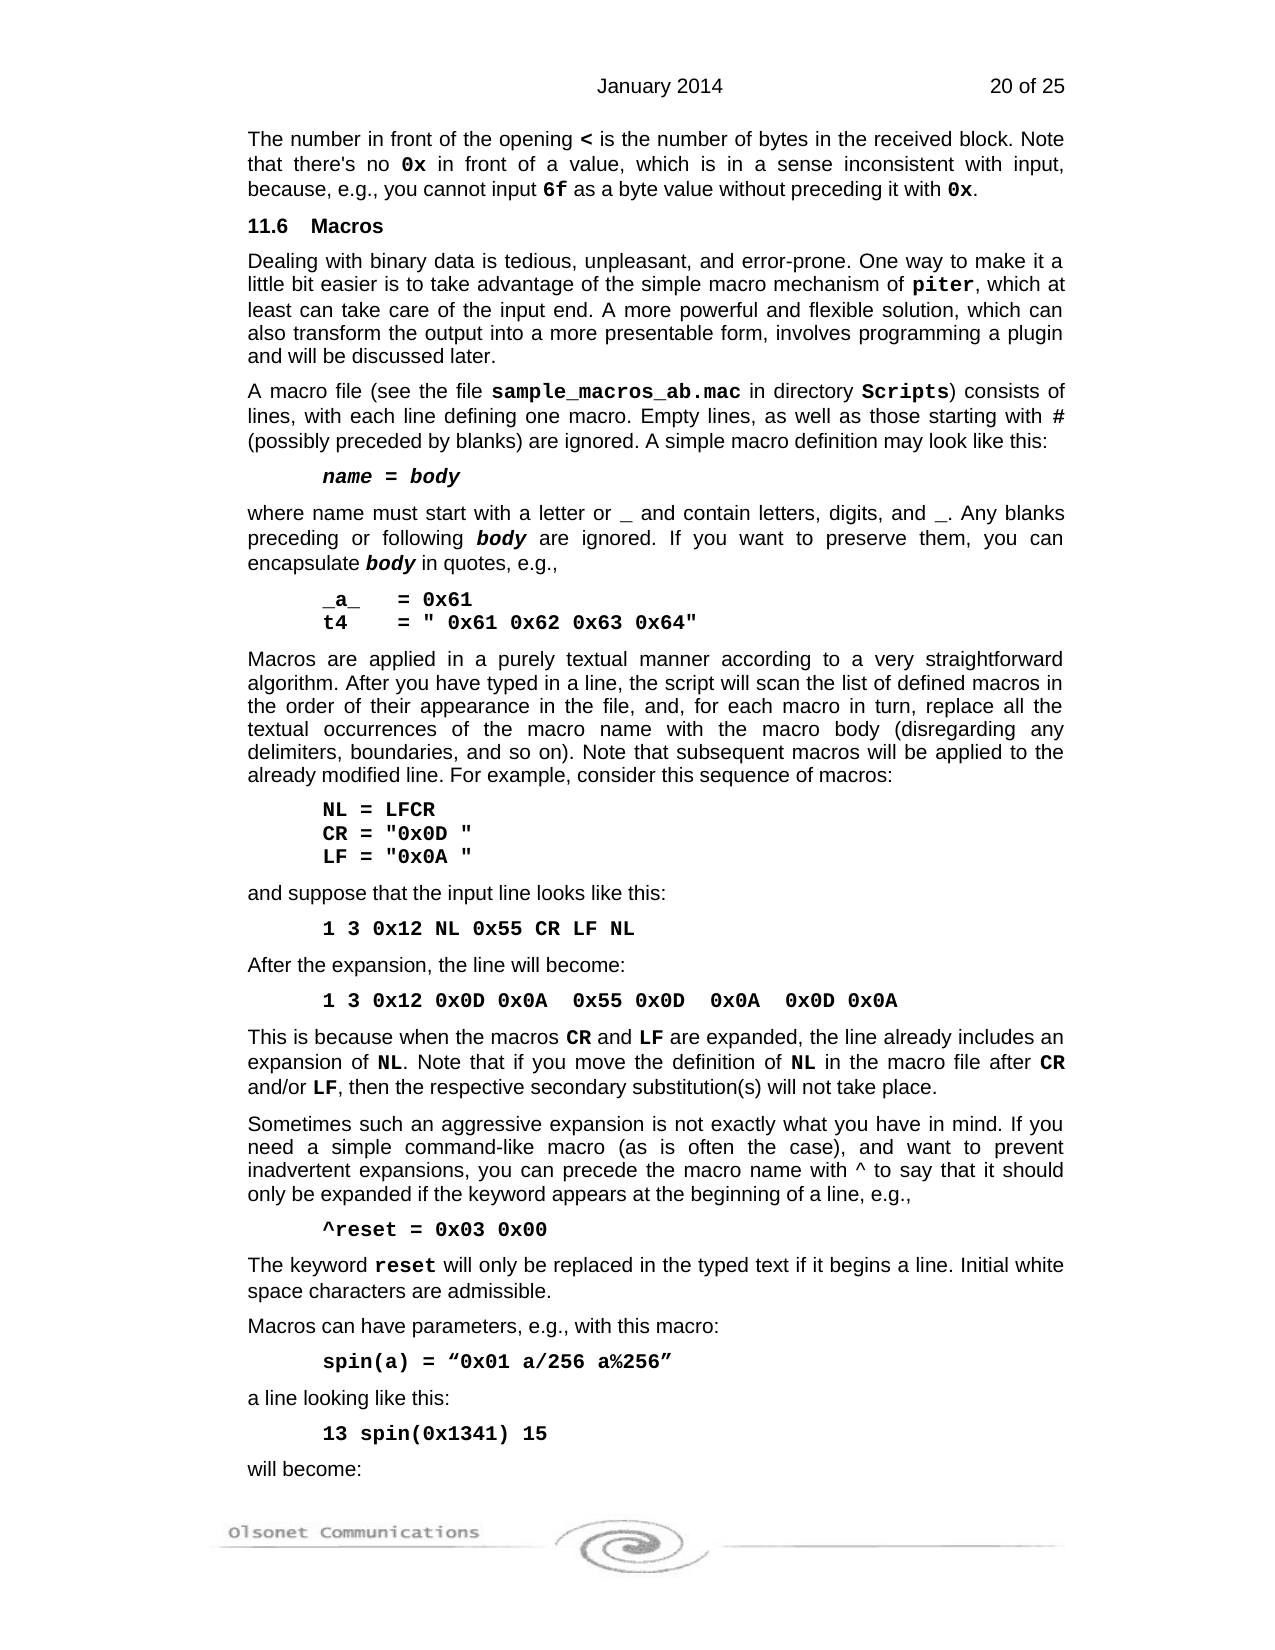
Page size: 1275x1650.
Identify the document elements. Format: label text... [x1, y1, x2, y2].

text Macros can have parameters, e.g., with this macro: [247, 1314, 1065, 1337]
text ^reset = 0x03 0x00 [247, 1217, 1065, 1242]
text NL = LFCR [247, 799, 1065, 823]
text The number in front of the opening < is the number of bytes in the received block. Note that there's no 0x in front of a value, which is in a sense inconsistent with input, because, e.g., you cannot input 6f as a byte value without preceding it with 0x. [247, 128, 1065, 203]
text A macro file (see the file sample_macros_ab.mac in directory Scripts) consists of lines, with each line defining one macro. Empty lines, as well as those starting with # (possibly preceded by blanks) are ignored. A simple macro definition may look like this: [247, 379, 1065, 453]
text t4 = " 0x61 0x62 0x63 0x64" [247, 612, 1065, 636]
text name = body [247, 465, 1065, 490]
text CR = "0x0D " [247, 823, 1065, 846]
text will become: [247, 1458, 1065, 1481]
text After the expansion, the line will become: [247, 953, 1065, 977]
text spin(a) = “0x01 a/256 a%256” [247, 1349, 1065, 1374]
text 1 3 0x12 NL 0x55 CR LF NL [247, 917, 1065, 942]
text Sometimes such an aggressive expansion is not exactly what you have in mind. If you need a simple command-like macro (as is often the case), and want to prevent inadvertent expansions, you can precede the macro name with ^ to say that it should only be expanded if the keyword appears at the beginning of a line, e.g., [247, 1112, 1065, 1205]
text Macros are applied in a purely textual manner according to a very straightforward algorithm. After you have typed in a line, the script will scan the list of defined macros in the order of their appearance in the file, and, for each macro in turn, replace all the textual occurrences of the macro name with the macro body (disregarding any delimiters, boundaries, and so on). Note that subsequent macros will be applied to the already modified line. For example, consider this sequence of macros: [247, 648, 1065, 787]
subtitle Macros [247, 215, 1065, 238]
text a line looking like this: [247, 1386, 1065, 1409]
text LF = "0x0A " [247, 846, 1065, 870]
text The keyword reset will only be replaced in the typed text if it begins a line. Initial white space characters are admissible. [247, 1254, 1065, 1302]
text 1 3 0x12 0x0D 0x0A 0x55 0x0D 0x0A 0x0D 0x0A [247, 988, 1065, 1014]
text where name must start with a letter or _ and contain letters, digits, and _. Any blanks preceding or following body are ignored. If you want to preserve them, you can encapsulate body in quotes, e.g., [247, 502, 1065, 577]
text _a_ = 0x61 [247, 589, 1065, 612]
text 13 spin(0x1341) 15 [247, 1421, 1065, 1446]
picture [210, 1504, 1065, 1596]
text This is because when the macros CR and LF are expanded, the line already includes an expansion of NL. Note that if you move the definition of NL in the macro file after CR and/or LF, then the respective secondary substitution(s) will not take place. [247, 1025, 1065, 1101]
text Dealing with binary data is tedious, unpleasant, and error-prone. One way to make it a little bit easier is to take advantage of the simple macro mechanism of piter, which at least can take care of the input end. A more powerful and flexible solution, which can also transform the output into a more presentable form, involves programming a plugin and will be discussed later. [247, 250, 1065, 368]
text and suppose that the input line looks like this: [247, 882, 1065, 905]
